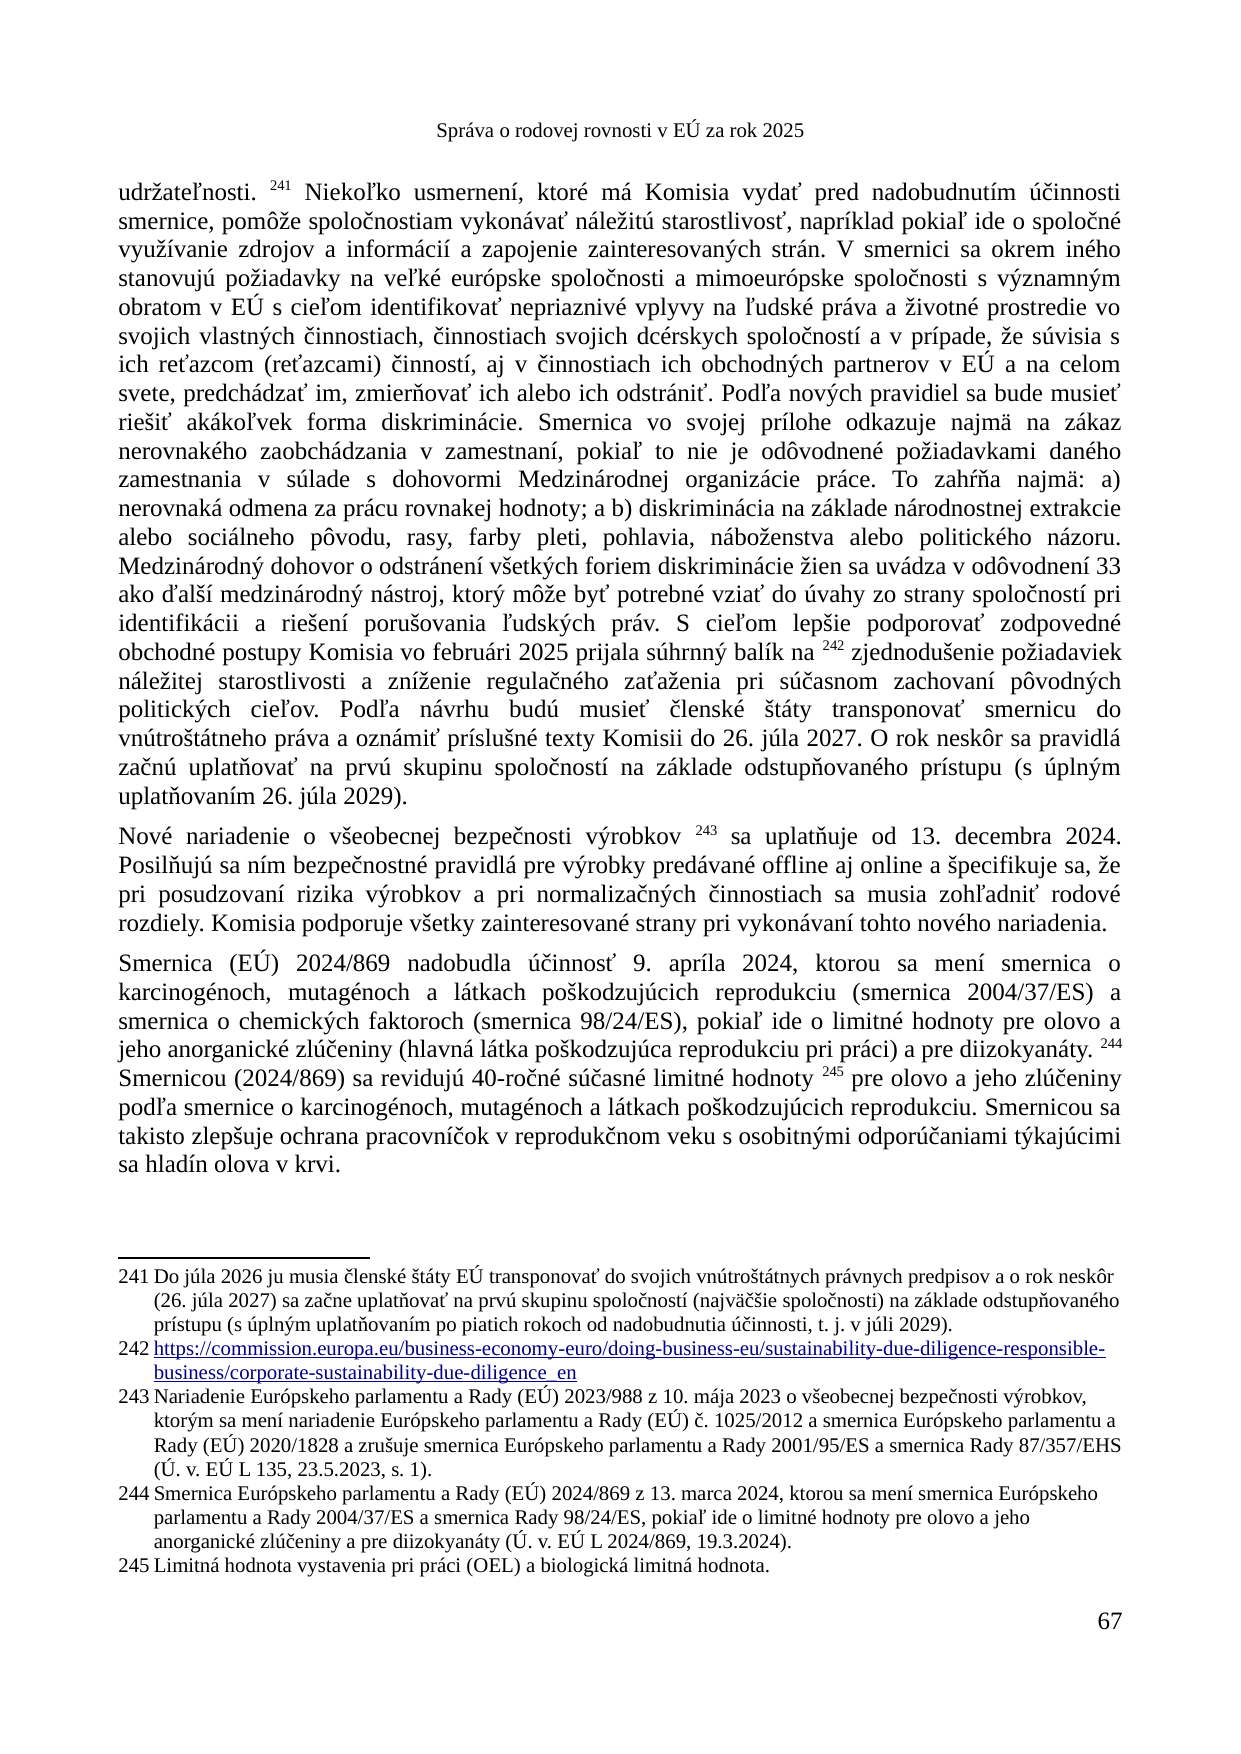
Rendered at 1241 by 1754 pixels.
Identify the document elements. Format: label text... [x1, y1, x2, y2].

text https://commission.europa.eu/business-economy-euro/doing-business-eu/sustainability-due-diligence-responsible-business/corporate-sustainability-due-diligence_en [118, 1336, 1122, 1384]
text Smernica (EÚ) 2024/869 nadobudla účinnosť 9. apríla 2024, ktorou sa mení smernica o karcinogénoch, mutagénoch a látkach poškodzujúcich reprodukciu (smernica 2004/37/ES) a smernica o chemických faktoroch (smernica 98/24/ES), pokiaľ ide o limitné hodnoty pre olovo a jeho anorganické zlúčeniny (hlavná látka poškodzujúca reprodukciu pri práci) a pre diizokyanáty. Smernicou (2024/869) sa revidujú 40-ročné súčasné limitné hodnoty pre olovo a jeho zlúčeniny podľa smernice o karcinogénoch, mutagénoch a látkach poškodzujúcich reprodukciu. Smernicou sa takisto zlepšuje ochrana pracovníčok v reprodukčnom veku s osobitnými odporúčaniami týkajúcimi sa hladín olova v krvi. [118, 948, 1122, 1178]
text Nové nariadenie o všeobecnej bezpečnosti výrobkov sa uplatňuje od 13. decembra 2024. Posilňujú sa ním bezpečnostné pravidlá pre výrobky predávané offline aj online a špecifikuje sa, že pri posudzovaní rizika výrobkov a pri normalizačných činnostiach sa musia zohľadniť rodové rozdiely. Komisia podporuje všetky zainteresované strany pri vykonávaní tohto nového nariadenia. [118, 821, 1122, 936]
text udržateľnosti. Niekoľko usmernení, ktoré má Komisia vydať pred nadobudnutím účinnosti smernice, pomôže spoločnostiam vykonávať náležitú starostlivosť, napríklad pokiaľ ide o spoločné využívanie zdrojov a informácií a zapojenie zainteresovaných strán. V smernici sa okrem iného stanovujú požiadavky na veľké európske spoločnosti a mimoeurópske spoločnosti s významným obratom v EÚ s cieľom identifikovať nepriaznivé vplyvy na ľudské práva a životné prostredie vo svojich vlastných činnostiach, činnostiach svojich dcérskych spoločností a v prípade, že súvisia s ich reťazcom (reťazcami) činností, aj v činnostiach ich obchodných partnerov v EÚ a na celom svete, predchádzať im, zmierňovať ich alebo ich odstrániť. Podľa nových pravidiel sa bude musieť riešiť akákoľvek forma diskriminácie. Smernica vo svojej prílohe odkazuje najmä na zákaz nerovnakého zaobchádzania v zamestnaní, pokiaľ to nie je odôvodnené požiadavkami daného zamestnania v súlade s dohovormi Medzinárodnej organizácie práce. To zahŕňa najmä: a) nerovnaká odmena za prácu rovnakej hodnoty; a b) diskriminácia na základe národnostnej extrakcie alebo sociálneho pôvodu, rasy, farby pleti, pohlavia, náboženstva alebo politického názoru. Medzinárodný dohovor o odstránení všetkých foriem diskriminácie žien sa uvádza v odôvodnení 33 ako ďalší medzinárodný nástroj, ktorý môže byť potrebné vziať do úvahy zo strany spoločností pri identifikácii a riešení porušovania ľudských práv. S cieľom lepšie podporovať zodpovedné obchodné postupy Komisia vo februári 2025 prijala súhrnný balík na zjednodušenie požiadaviek náležitej starostlivosti a zníženie regulačného zaťaženia pri súčasnom zachovaní pôvodných politických cieľov. Podľa návrhu budú musieť členské štáty transponovať smernicu do vnútroštátneho práva a oznámiť príslušné texty Komisii do 26. júla 2027. O rok neskôr sa pravidlá začnú uplatňovať na prvú skupinu spoločností na základe odstupňovaného prístupu (s úplným uplatňovaním 26. júla 2029). [118, 177, 1122, 809]
text Nariadenie Európskeho parlamentu a Rady (EÚ) 2023/988 z 10. mája 2023 o všeobecnej bezpečnosti výrobkov, ktorým sa mení nariadenie Európskeho parlamentu a Rady (EÚ) č. 1025/2012 a smernica Európskeho parlamentu a Rady (EÚ) 2020/1828 a zrušuje smernica Európskeho parlamentu a Rady 2001/95/ES a smernica Rady 87/357/EHS (Ú. v. EÚ L 135, 23.5.2023, s. 1). [118, 1384, 1122, 1481]
text Do júla 2026 ju musia členské štáty EÚ transponovať do svojich vnútroštátnych právnych predpisov a o rok neskôr (26. júla 2027) sa začne uplatňovať na prvú skupinu spoločností (najväčšie spoločnosti) na základe odstupňovaného prístupu (s úplným uplatňovaním po piatich rokoch od nadobudnutia účinnosti, t. j. v júli 2029). [118, 1264, 1122, 1336]
text Limitná hodnota vystavenia pri práci (OEL) a biologická limitná hodnota. [118, 1553, 1122, 1577]
text Smernica Európskeho parlamentu a Rady (EÚ) 2024/869 z 13. marca 2024, ktorou sa mení smernica Európskeho parlamentu a Rady 2004/37/ES a smernica Rady 98/24/ES, pokiaľ ide o limitné hodnoty pre olovo a jeho anorganické zlúčeniny a pre diizokyanáty (Ú. v. EÚ L 2024/869, 19.3.2024). [118, 1481, 1122, 1553]
